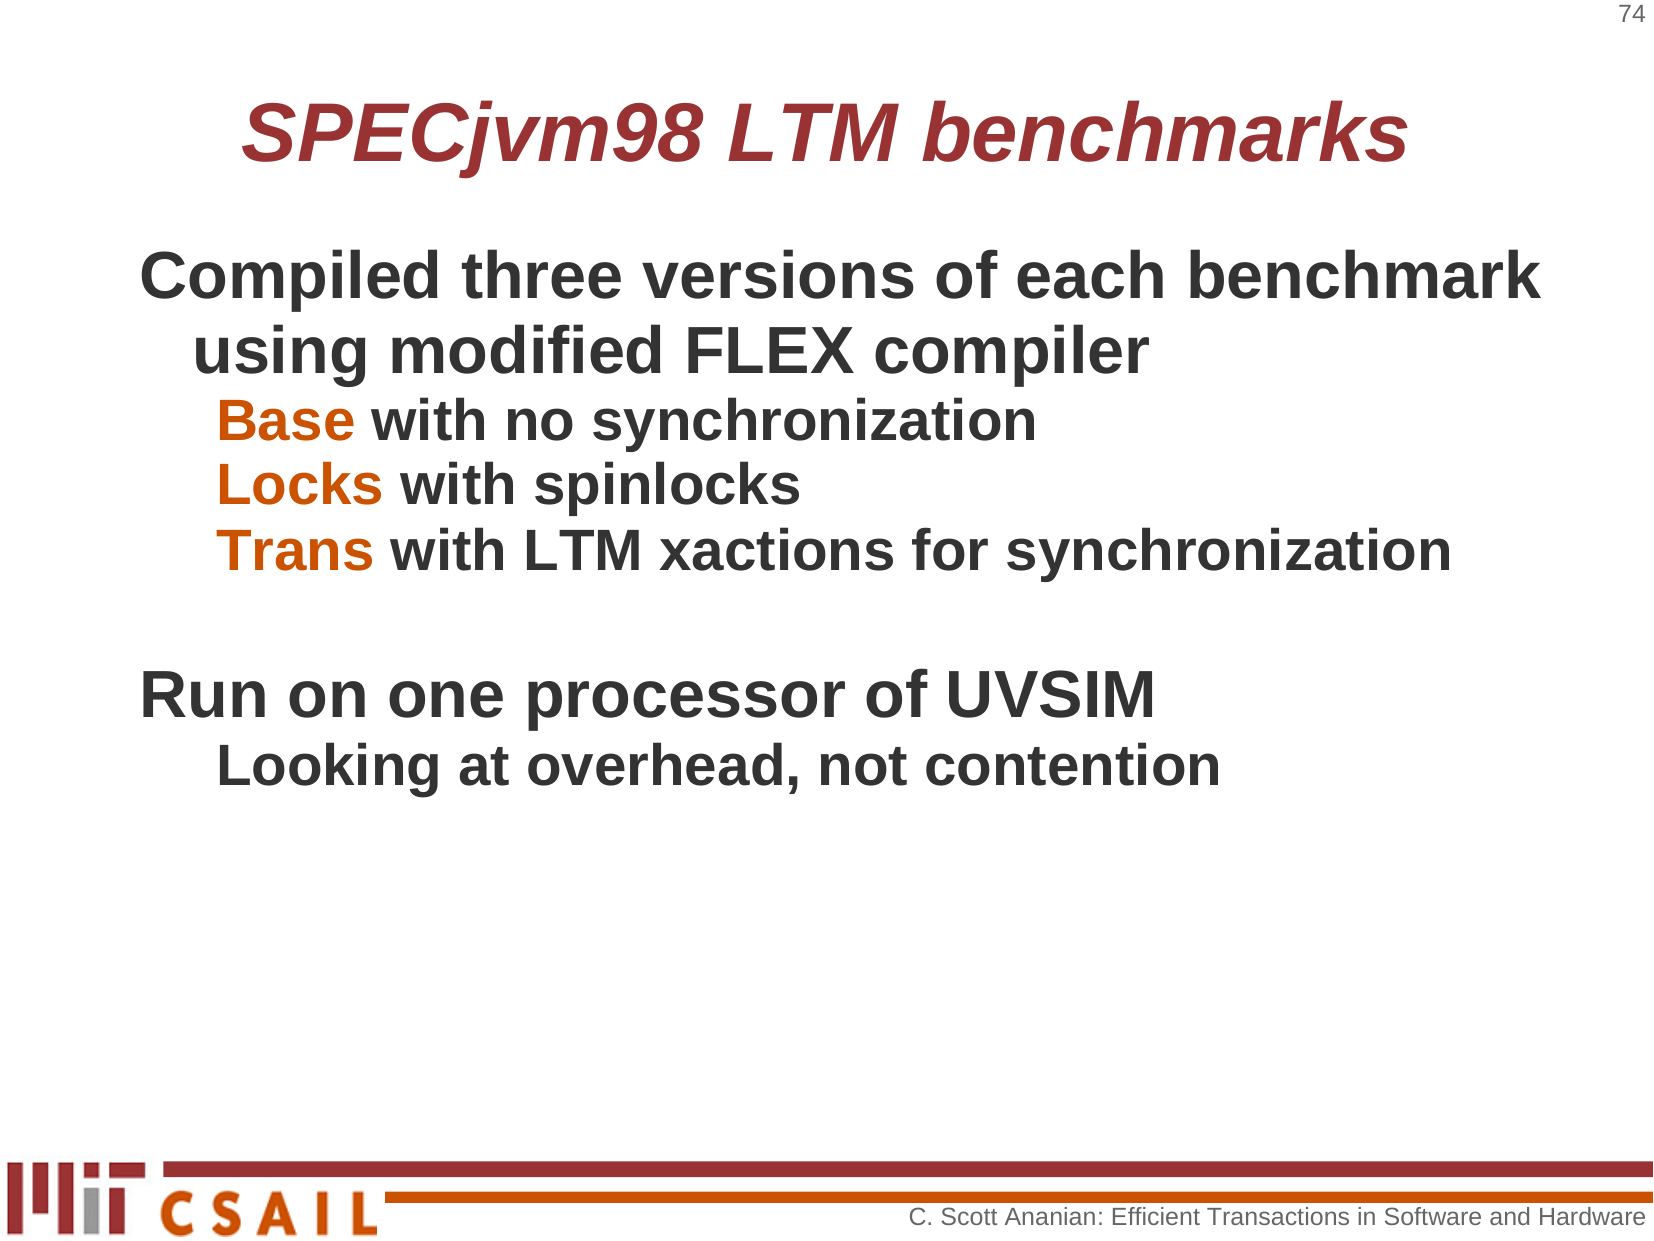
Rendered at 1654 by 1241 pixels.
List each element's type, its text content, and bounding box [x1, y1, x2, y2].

picture [0, 1155, 377, 1237]
title SPECjvm98 LTM benchmarks [52, 28, 1601, 237]
list Compiled three versions of each benchmark using modified FLEX compiler Base with no synchronization Locks with spinlocks Trans with LTM xactions for synchronization Run on one processor of UVSIM Looking at overhead, not contention [121, 237, 1561, 1133]
